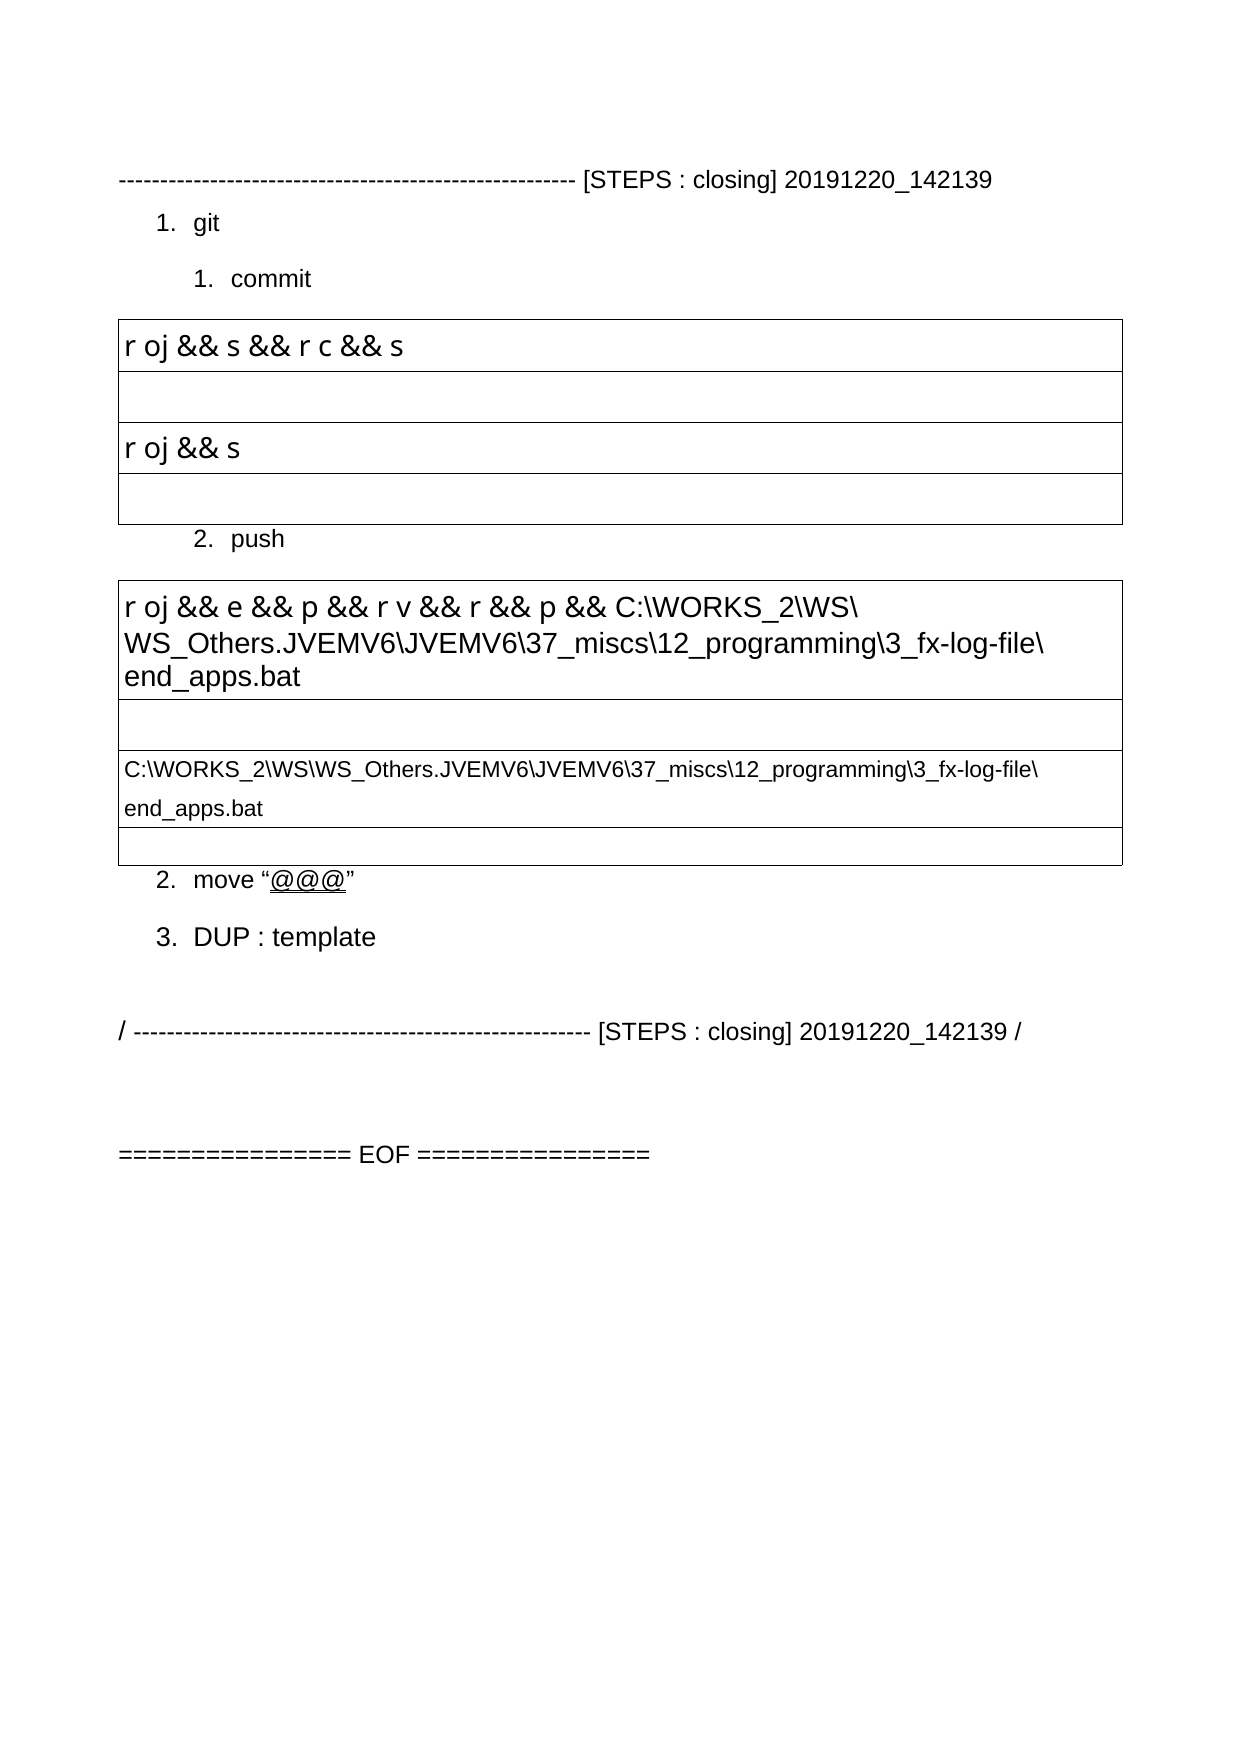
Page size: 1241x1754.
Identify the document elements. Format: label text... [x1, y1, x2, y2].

table_cell [119, 700, 1122, 750]
table_cell C:\WORKS_2\WS\WS_Others.JVEMV6\JVEMV6\37_miscs\12_programming\3_fx-log-file\end_apps.bat [119, 751, 1122, 827]
list move “@@@” [156, 866, 1122, 894]
list commit [193, 264, 1122, 292]
table_header r oj && s && r c && s [119, 320, 1122, 371]
table_cell [119, 372, 1122, 422]
table_header r oj && e && p && r v && r && p && C:\WORKS_2\WS\WS_Others.JVEMV6\JVEMV6\37_miscs\12_programming\3_fx-log-file\end_apps.bat [119, 581, 1122, 698]
table_cell r oj && s [119, 423, 1122, 473]
list push [193, 525, 1122, 553]
list DUP : template [156, 921, 1122, 952]
text ================ EOF ================ [118, 1140, 1122, 1169]
text ------------------------------------------------------- [STEPS : closing] 20191220_142139 [118, 165, 1122, 194]
text / ------------------------------------------------------- [STEPS : closing] 20191220_142139 / [118, 1014, 1122, 1046]
table_cell [119, 474, 1122, 524]
list git [156, 208, 1122, 237]
table_cell [119, 828, 1122, 865]
